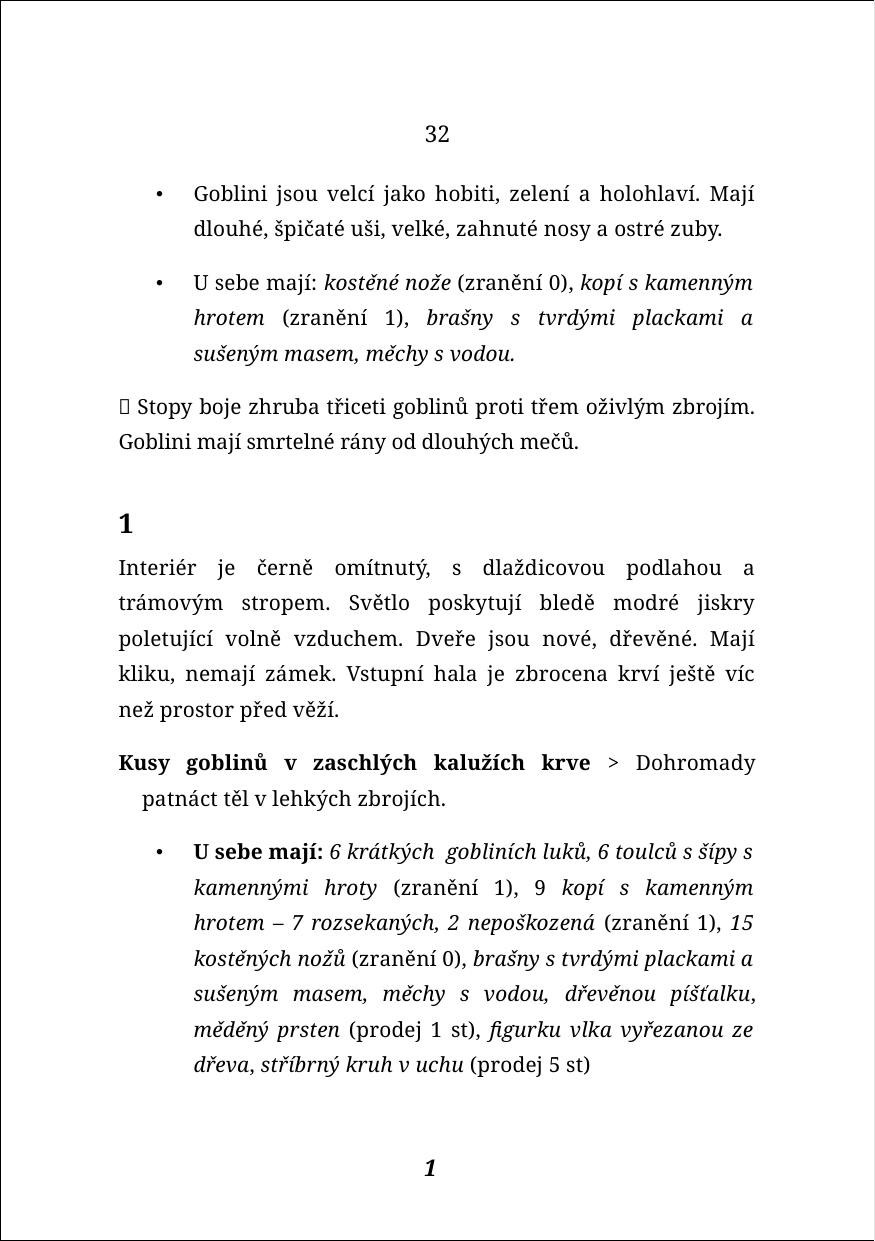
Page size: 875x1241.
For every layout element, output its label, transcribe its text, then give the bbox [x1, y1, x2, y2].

text Kusy goblinů v zaschlých kalužích krve > Dohromady patnáct těl v lehkých zbrojích. [118, 748, 756, 812]
list Goblini jsou velcí jako hobiti, zelení a holohlaví. Mají dlouhé, špičaté uši, velké, zahnuté nosy a ostré zuby. [156, 179, 756, 243]
list U sebe mají: kostěné nože (zranění 0), kopí s kamenným hrotem (zranění 1), brašny s tvrdými plackami a sušeným masem, měchy s vodou. [156, 268, 756, 367]
subtitle 1 [118, 504, 756, 541]
list U sebe mají: 6 krátkých gobliních luků, 6 toulců s šípy s kamennými hroty (zranění 1), 9 kopí s kamenným hrotem – 7 rozsekaných, 2 nepoškozená (zranění 1), 15 kostěných nožů (zranění 0), brašny s tvrdými plackami a sušeným masem, měchy s vodou, dřevěnou píšťalku, měděný prsten (prodej 1 st), figurku vlka vyřezanou ze dřeva, stříbrný kruh v uchu (prodej 5 st) [156, 837, 756, 1079]
text 👣 Stopy boje zhruba třiceti goblinů proti třem oživlým zbrojím. Goblini mají smrtelné rány od dlouhých mečů. [118, 392, 756, 456]
text Interiér je černě omítnutý, s dlaždicovou podlahou a trámovým stropem. Světlo poskytují bledě modré jiskry poletující volně vzduchem. Dveře jsou nové, dřevěné. Mají kliku, nemají zámek. Vstupní hala je zbrocena krví ještě víc než prostor před věží. [118, 553, 756, 723]
